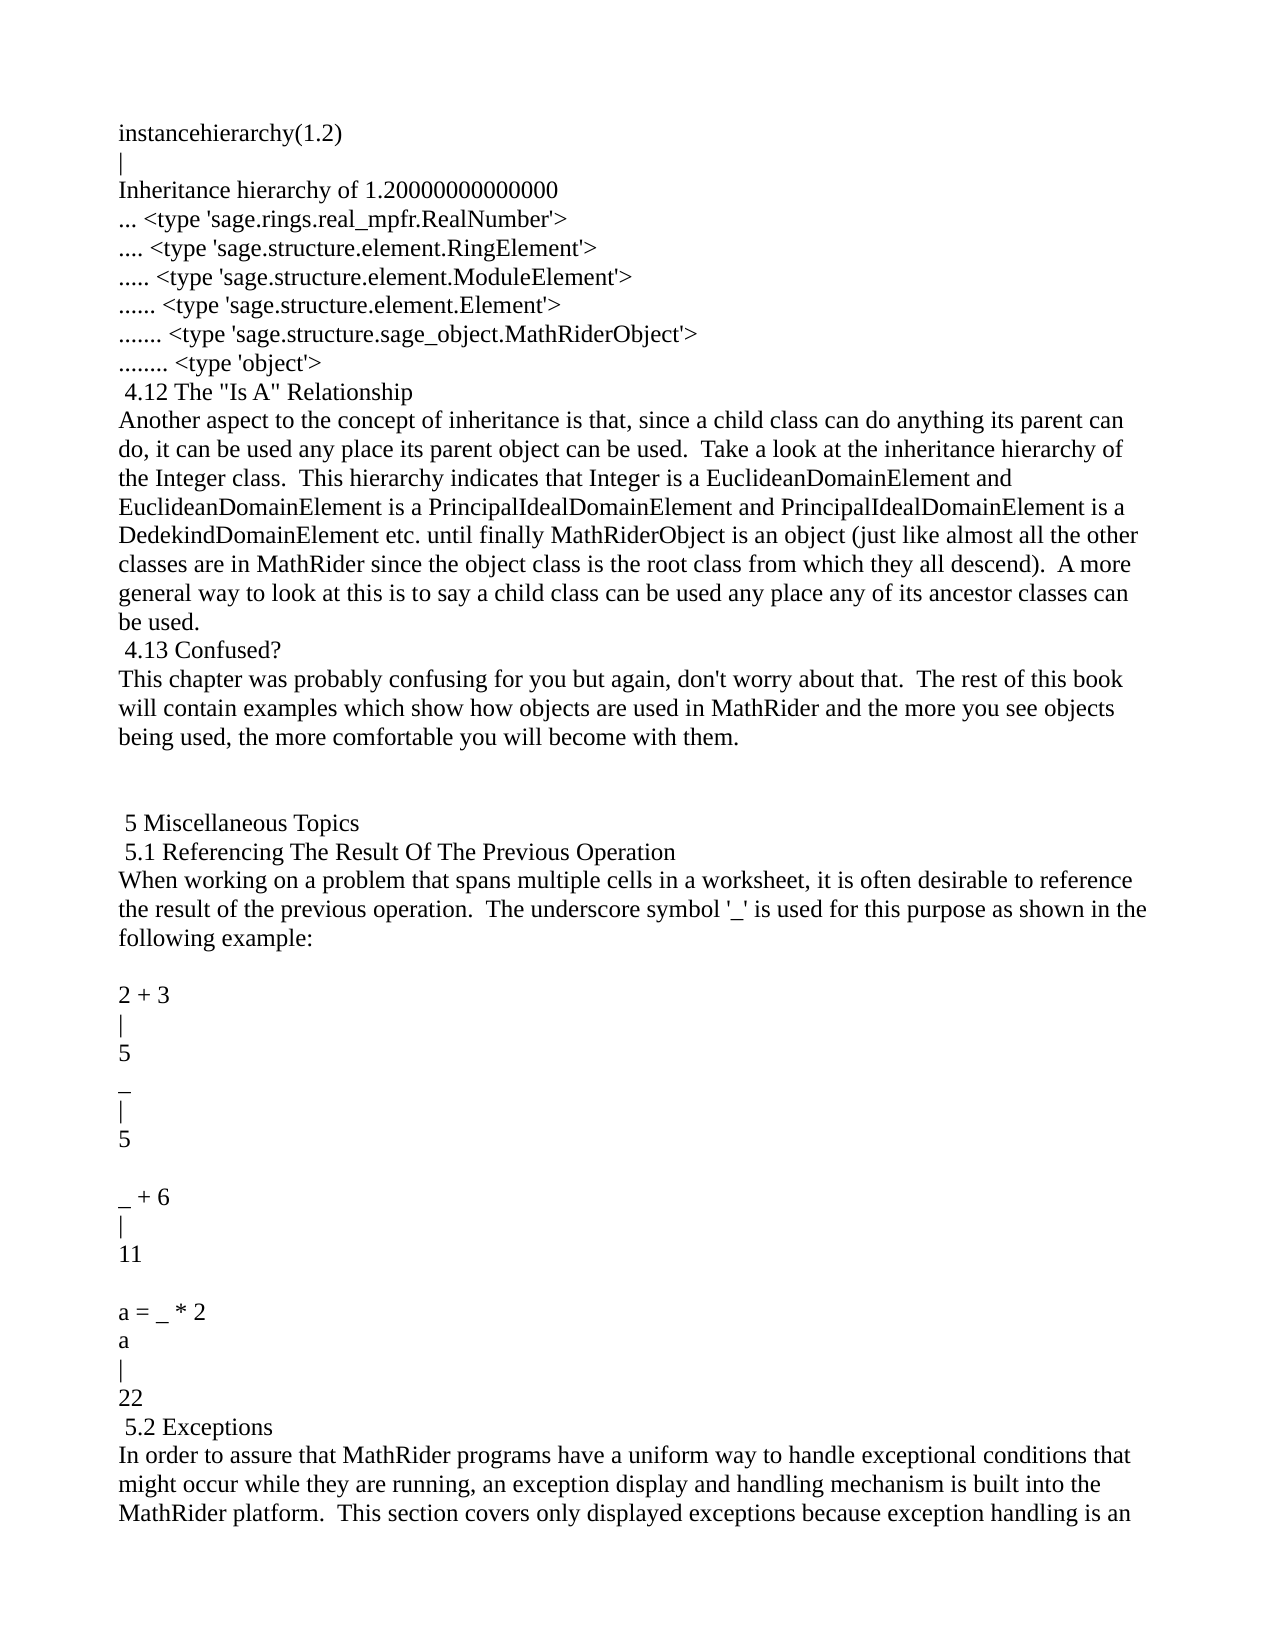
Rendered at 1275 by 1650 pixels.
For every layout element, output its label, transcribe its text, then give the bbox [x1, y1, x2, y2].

text ........ <type 'object'> [118, 348, 1157, 377]
text ...... <type 'sage.structure.element.Element'> [118, 291, 1157, 319]
text .... <type 'sage.structure.element.RingElement'> [118, 233, 1157, 262]
text a [118, 1326, 1157, 1354]
text Another aspect to the concept of inheritance is that, since a child class can do anything its parent can do, it can be used any place its parent object can be used. Take a look at the inheritance hierarchy of the Integer class. This hierarchy indicates that Integer is a EuclideanDomainElement and EuclideanDomainElement is a PrincipalIdealDomainElement and PrincipalIdealDomainElement is a DedekindDomainElement etc. until finally MathRiderObject is an object (just like almost all the other classes are in MathRider since the object class is the root class from which they all descend). A more general way to look at this is to say a child class can be used any place any of its ancestor classes can be used. [118, 406, 1157, 636]
text _ [118, 1067, 1157, 1096]
text This chapter was probably confusing for you but again, don't worry about that. The rest of this book will contain examples which show how objects are used in MathRider and the more you see objects being used, the more comfortable you will become with them. [118, 664, 1157, 751]
text 5.1 Referencing The Result Of The Previous Operation [118, 837, 1157, 866]
text | [118, 1211, 1157, 1239]
text 4.13 Confused? [118, 636, 1157, 664]
text | [118, 1009, 1157, 1038]
text ....... <type 'sage.structure.sage_object.MathRiderObject'> [118, 319, 1157, 348]
text Inheritance hierarchy of 1.20000000000000 [118, 176, 1157, 204]
text 4.12 The "Is A" Relationship [118, 377, 1157, 406]
text 5 [118, 1124, 1157, 1153]
text 5 Miscellaneous Topics [118, 808, 1157, 837]
text In order to assure that MathRider programs have a uniform way to handle exceptional conditions that might occur while they are running, an exception display and handling mechanism is built into the MathRider platform. This section covers only displayed exceptions because exception handling is an [118, 1441, 1157, 1527]
text 11 [118, 1239, 1157, 1268]
text | [118, 1096, 1157, 1124]
text ..... <type 'sage.structure.element.ModuleElement'> [118, 262, 1157, 291]
text ... <type 'sage.rings.real_mpfr.RealNumber'> [118, 204, 1157, 233]
text a = _ * 2 [118, 1297, 1157, 1326]
text 5 [118, 1038, 1157, 1067]
text _ + 6 [118, 1182, 1157, 1211]
text 5.2 Exceptions [118, 1412, 1157, 1441]
text When working on a problem that spans multiple cells in a worksheet, it is often desirable to reference the result of the previous operation. The underscore symbol '_' is used for this purpose as shown in the following example: [118, 866, 1157, 952]
text 22 [118, 1383, 1157, 1412]
text instancehierarchy(1.2) [118, 118, 1157, 147]
text | [118, 147, 1157, 176]
text 2 + 3 [118, 981, 1157, 1009]
text | [118, 1354, 1157, 1383]
